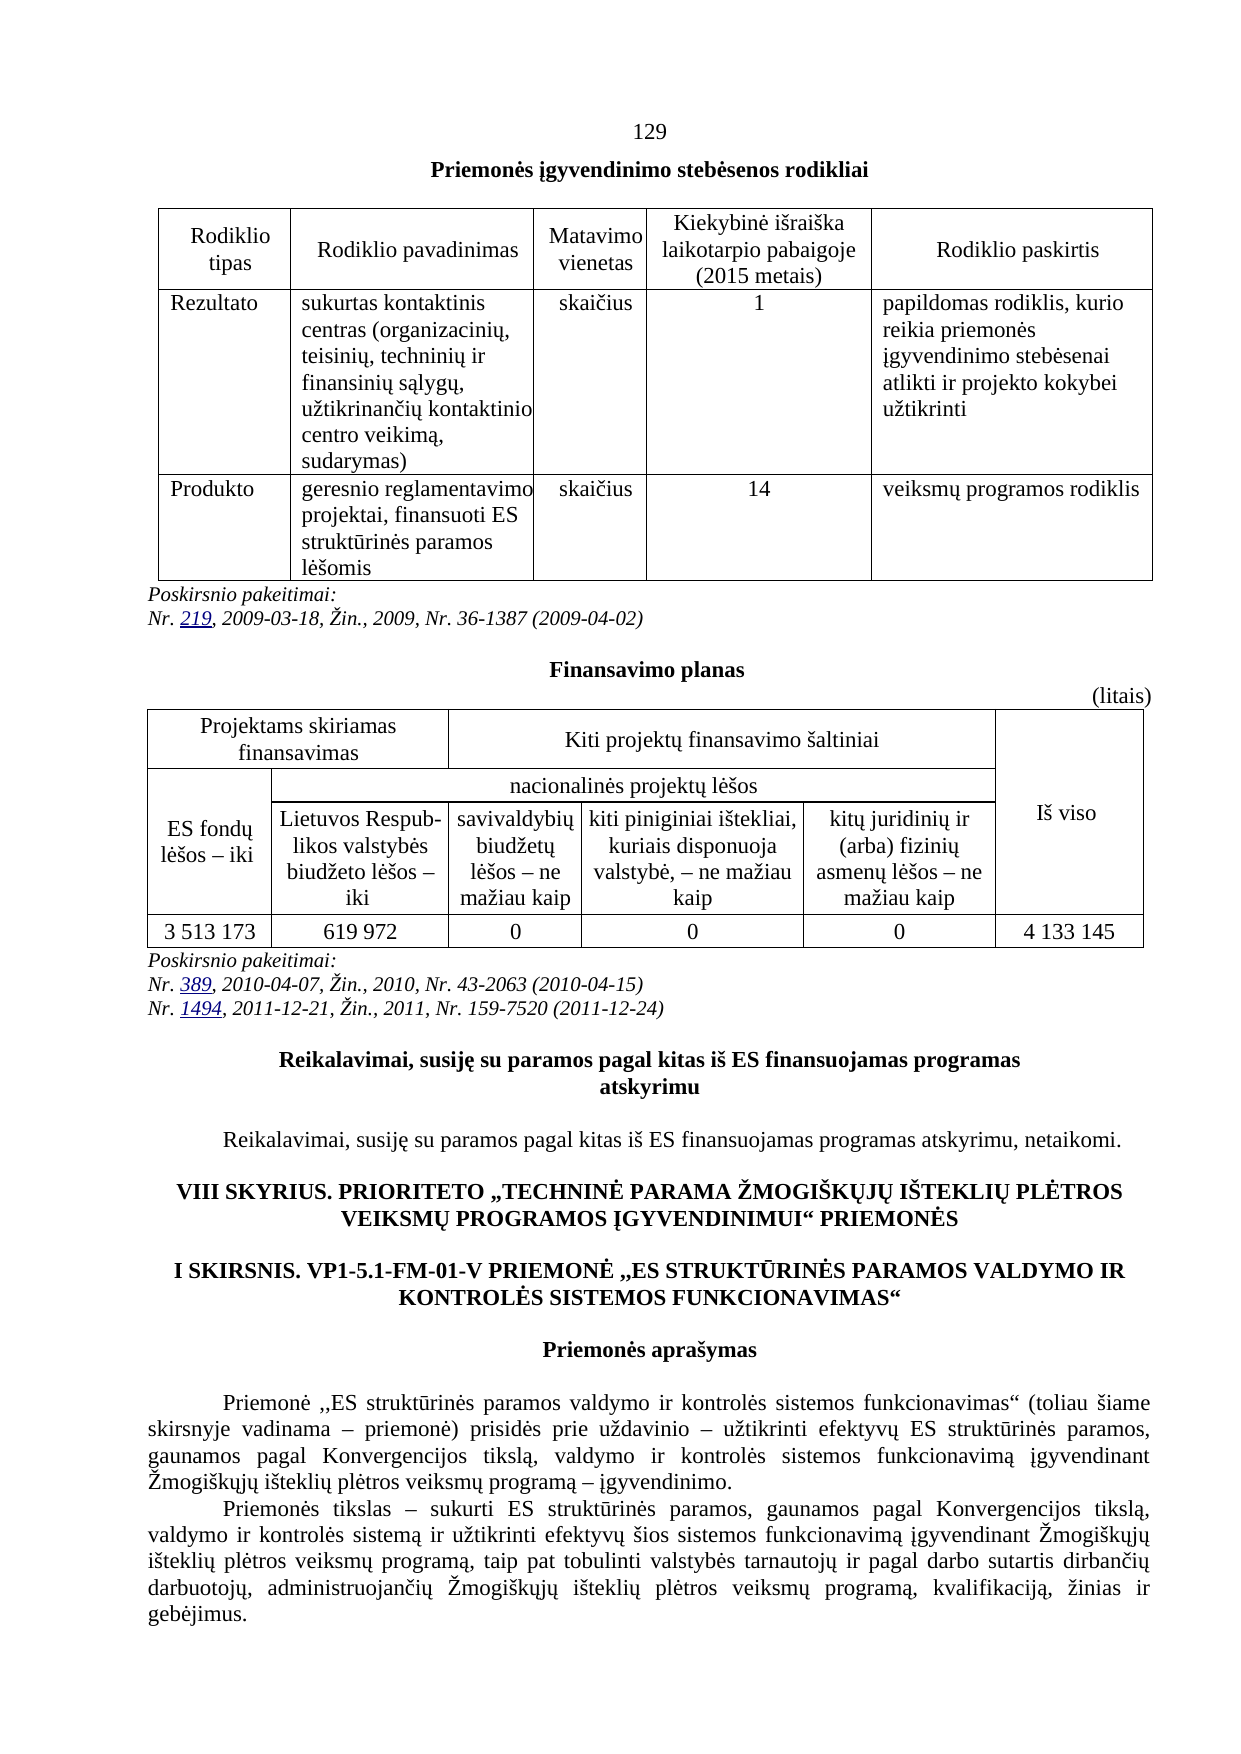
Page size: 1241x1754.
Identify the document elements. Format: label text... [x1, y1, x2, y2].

text Reikalavimai, susiję su paramos pagal kitas iš ES finansuojamas programas atskyrimu, netaikomi. [148, 1126, 1152, 1152]
text Priemonė ,,ES struktūrinės paramos valdymo ir kontrolės sistemos funkcionavimas“ (toliau šiame skirsnyje vadinama – priemonė) prisidės prie uždavinio – užtikrinti efektyvų ES struktūrinės paramos, gaunamos pagal Konvergencijos tikslą, valdymo ir kontrolės sistemos funkcionavimą įgyvendinant Žmogiškųjų išteklių plėtros veiksmų programą – įgyvendinimo. [148, 1389, 1152, 1494]
table_cell Produkto [159, 475, 290, 580]
table_cell kitų juridinių ir (arba) fizinių asmenų lėšos – ne mažiau kaip [804, 803, 995, 914]
table_header Rodiklio pavadinimas [291, 209, 533, 288]
table_cell Rezultato [159, 290, 290, 474]
table_cell skaičius [534, 290, 646, 474]
table_cell ES fondų lėšos – iki [148, 769, 271, 914]
table_header Iš viso [996, 710, 1143, 914]
table_cell veiksmų programos rodiklis [872, 475, 1152, 580]
table_cell 0 [804, 915, 995, 947]
text Priemonės aprašymas [148, 1336, 1152, 1363]
table_cell papildomas rodiklis, kurio reikia priemonės įgyvendinimo stebėsenai atlikti ir projekto kokybei užtikrinti [872, 290, 1152, 474]
text Poskirsnio pakeitimai: [148, 581, 1152, 606]
table_header Rodiklio paskirtis [872, 209, 1152, 288]
table_cell Lietuvos Res­pub­likos valstybės biudžeto lėšos – iki [272, 803, 448, 914]
table_cell 1 [647, 290, 871, 474]
text Reikalavimai, susiję su paramos pagal kitas iš ES finansuojamas programas atskyrimu [148, 1047, 1152, 1099]
table_cell geresnio reglamentavimo projektai, finansuoti ES struktūrinės paramos lėšomis [291, 475, 533, 580]
table_header Kiti projektų finansavimo šaltiniai [449, 710, 995, 768]
text Nr. 219, 2009-03-18, Žin., 2009, Nr. 36-1387 (2009-04-02) [148, 606, 1152, 629]
text Nr. 1494, 2011-12-21, Žin., 2011, Nr. 159-7520 (2011-12-24) [148, 996, 1152, 1020]
table_header Projektams skiriamas finansavimas [148, 710, 448, 768]
table_cell 619 972 [272, 915, 448, 947]
table_cell 0 [582, 915, 803, 947]
table_cell skaičius [534, 475, 646, 580]
table_cell sukurtas kontaktinis centras (organizacinių, teisinių, techninių ir finansinių sąlygų, užtikrinančių kontaktinio centro veikimą, sudarymas) [291, 290, 533, 474]
table_cell 4 133 145 [996, 915, 1143, 947]
text (litais) [148, 682, 1152, 709]
text Poskirsnio pakeitimai: [148, 948, 1152, 972]
table_cell savivaldybių biudžetų lėšos – ne mažiau kaip [449, 803, 581, 914]
text Priemonės tikslas – sukurti ES struktūrinės paramos, gaunamos pagal Konvergencijos tikslą, valdymo ir kontrolės sistemą ir užtikrinti efektyvų šios sistemos funkcionavimą įgyvendinant Žmogiškųjų išteklių plėtros veiksmų programą, taip pat tobulinti valstybės tarnautojų ir pagal darbo sutartis dirbančių darbuotojų, administruojančių Žmogiškųjų išteklių plėtros veiksmų programą, kvalifikaciją, žinias ir gebėjimus. [148, 1494, 1152, 1626]
table_header Kiekybinė išraiška laikotarpio pabaigoje (2015 metais) [647, 209, 871, 288]
text Nr. 389, 2010-04-07, Žin., 2010, Nr. 43-2063 (2010-04-15) [148, 972, 1152, 996]
text VIII SKYRIUS. PRIORITETO „TECHNINĖ PARAMA ŽMOGIŠKŲJŲ IŠTEKLIŲ PLĖTROS VEIKSMŲ PROGRAMOS ĮGYVENDINIMUI“ PRIEMONĖS [148, 1178, 1152, 1231]
table_cell 3 513 173 [148, 915, 271, 947]
table_cell 0 [449, 915, 581, 947]
text I SKIRSNIS. VP1-5.1-FM-01-V PRIEMONĖ ,,ES STRUKTŪRINĖS PARAMOS VALDYMO IR KONTROLĖS SISTEMOS FUNKCIONAVIMAS“ [148, 1257, 1152, 1310]
table_cell 14 [647, 475, 871, 580]
table_header Matavimo vienetas [534, 209, 646, 288]
text Priemonės įgyvendinimo stebėsenos rodikliai [148, 156, 1152, 182]
table_header Rodiklio tipas [159, 209, 290, 288]
text Finansavimo planas [148, 656, 1152, 682]
table_cell kiti piniginiai ištek­liai, kuriais dispo­nuo­ja valstybė, – ne mažiau kaip [582, 803, 803, 914]
table_cell nacionalinės projektų lėšos [272, 769, 995, 801]
